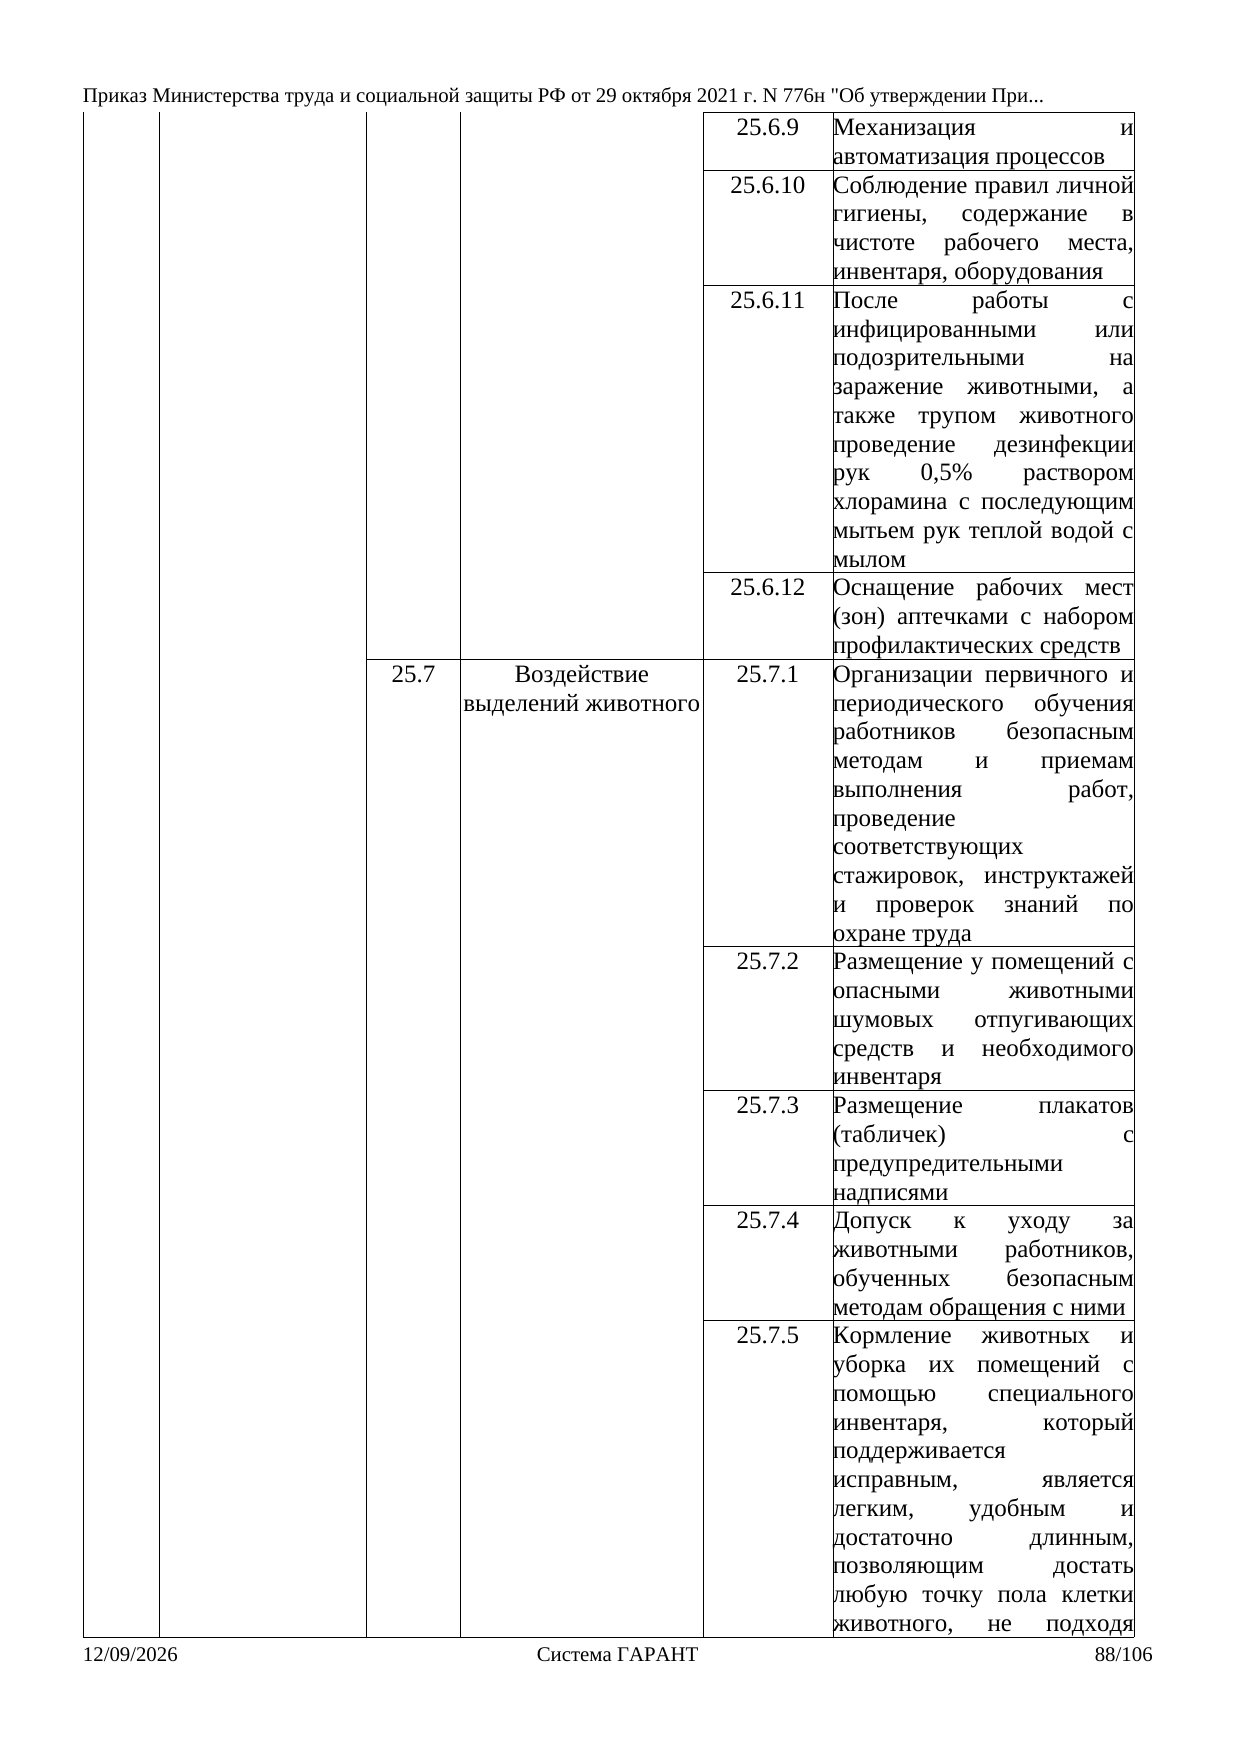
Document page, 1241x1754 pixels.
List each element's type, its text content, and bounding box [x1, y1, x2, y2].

table_cell После работы с инфицированными или подозрительными на заражение животными, а также трупом животного проведение дезинфекции рук 0,5% раствором хлорамина с последующим мытьем рук теплой водой с мылом [834, 286, 1134, 572]
table_cell Соблюдение правил личной гигиены, содержание в чистоте рабочего места, инвентаря, оборудования [834, 171, 1134, 285]
table_cell 25.7.4 [704, 1206, 833, 1320]
table_cell Механизация и автоматизация процессов [834, 113, 1134, 170]
table_cell [160, 112, 366, 1637]
table_cell 25.7.1 [704, 660, 833, 946]
table_cell Кормление животных и уборка их помещений с помощью специального инвентаря, который поддерживается исправным, является легким, удобным и достаточно длинным, позволяющим достать любую точку пола клетки животного, не подходя [834, 1321, 1134, 1637]
table_cell 25.7.3 [704, 1091, 833, 1205]
table_cell Воздействие выделений животного [461, 660, 703, 1637]
table_cell 25.6.11 [704, 286, 833, 572]
table_cell 25.6.12 [704, 573, 833, 659]
table_cell 25.7 [367, 660, 460, 1637]
table_cell [367, 112, 460, 659]
table_cell 25.6.9 [704, 113, 833, 170]
table_cell Допуск к уходу за животными работников, обученных безопасным методам обращения с ними [834, 1206, 1134, 1320]
table_cell [84, 112, 159, 1637]
table_cell Размещение плакатов (табличек) с предупредительными надписями [834, 1091, 1134, 1205]
table_cell 25.7.2 [704, 947, 833, 1090]
table_cell Размещение у помещений с опасными животными шумовых отпугивающих средств и необходимого инвентаря [834, 947, 1134, 1090]
table_cell [461, 112, 703, 659]
table_cell Организации первичного и периодического обучения работников безопасным методам и приемам выполнения работ, проведение соответствующих стажировок, инструктажей и проверок знаний по охране труда [834, 660, 1134, 946]
table_cell Оснащение рабочих мест (зон) аптечками с набором профилактических средств [834, 573, 1134, 659]
table_cell 25.7.5 [704, 1321, 833, 1637]
table_cell 25.6.10 [704, 171, 833, 285]
